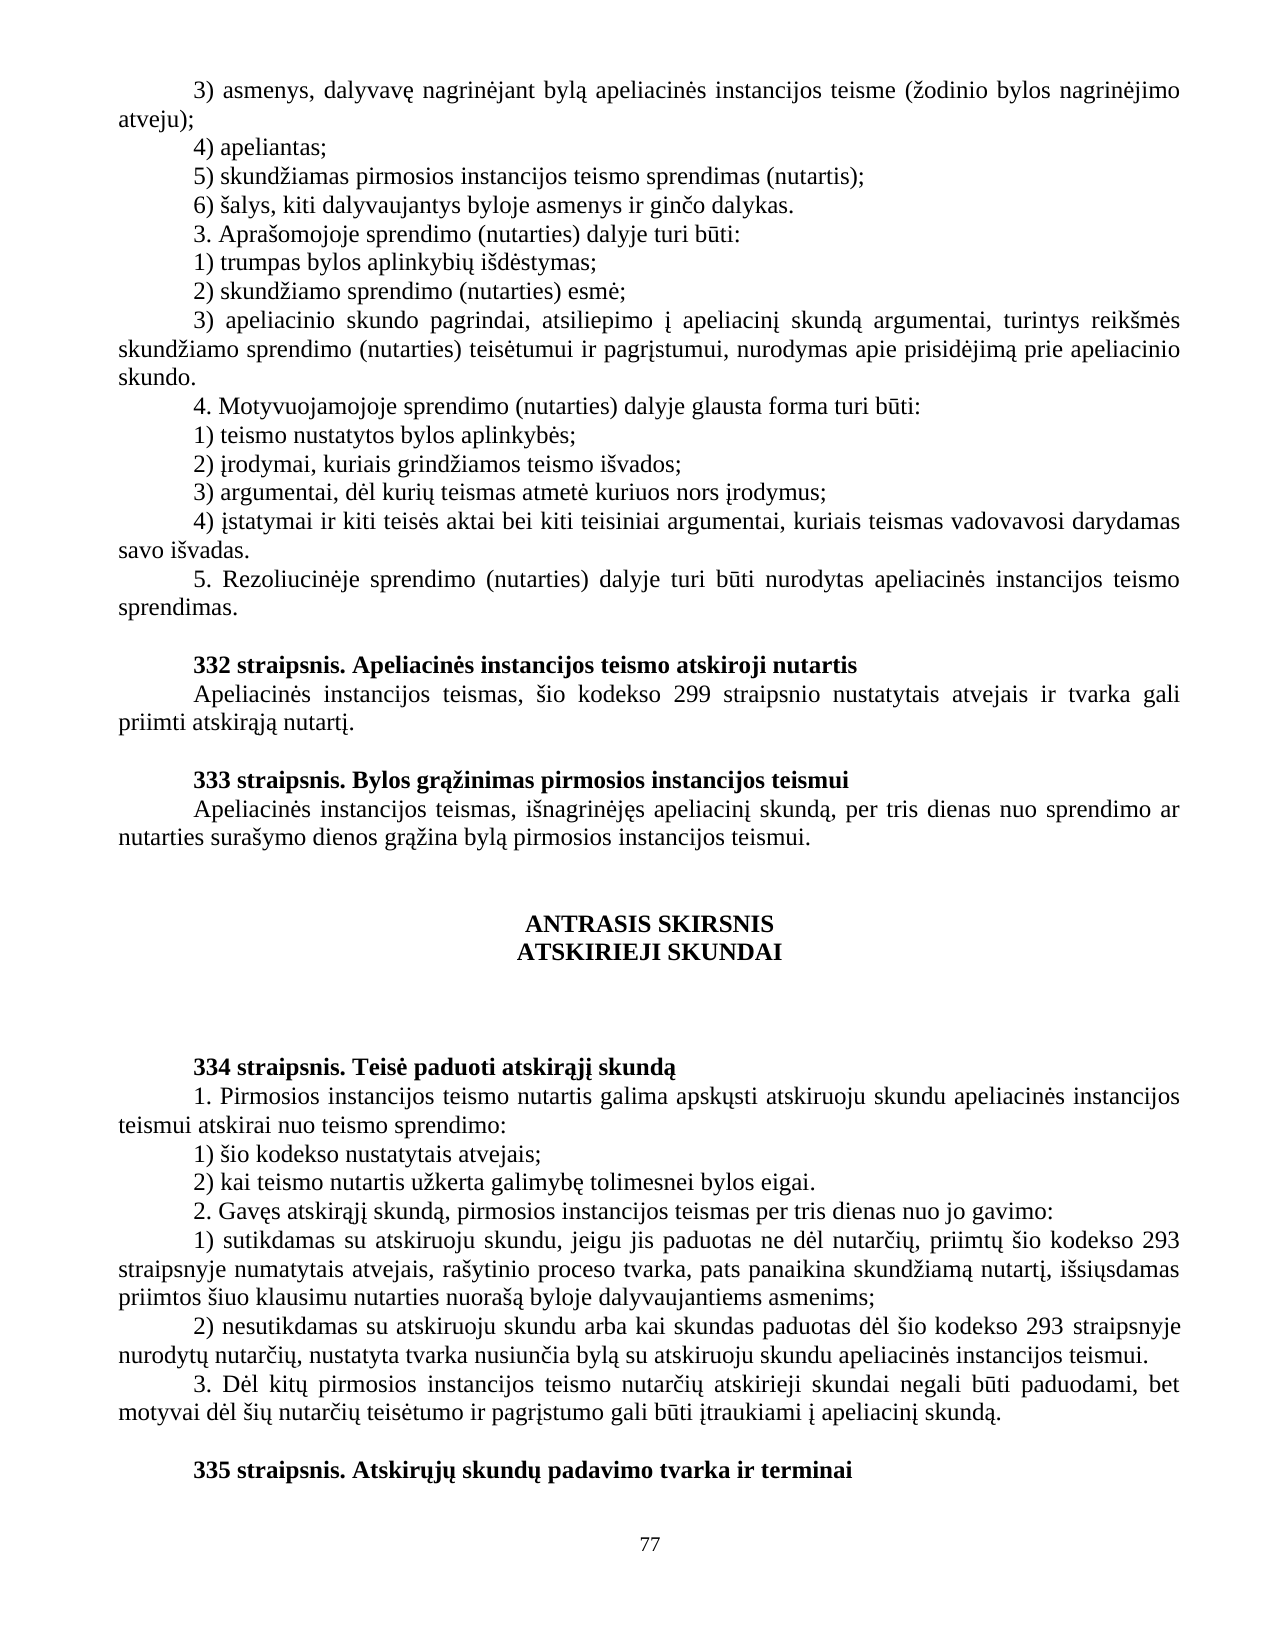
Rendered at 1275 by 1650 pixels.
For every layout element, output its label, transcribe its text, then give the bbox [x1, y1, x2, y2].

text 3) apeliacinio skundo pagrindai, atsiliepimo į apeliacinį skundą argumentai, turintys reikšmės skundžiamo sprendimo (nutarties) teisėtumui ir pagrįstumui, nurodymas apie prisidėjimą prie apeliacinio skundo. [118, 305, 1181, 391]
text 4) apeliantas; [193, 132, 1181, 161]
text Apeliacinės instancijos teismas, šio kodekso 299 straipsnio nustatytais atvejais ir tvarka gali priimti atskirąją nutartį. [118, 679, 1181, 736]
text 1) trumpas bylos aplinkybių išdėstymas; [193, 247, 1181, 276]
text 4. Motyvuojamojoje sprendimo (nutarties) dalyje glausta forma turi būti: [193, 391, 1181, 420]
text 5) skundžiamas pirmosios instancijos teismo sprendimas (nutartis); [193, 161, 1181, 190]
text 3. Dėl kitų pirmosios instancijos teismo nutarčių atskirieji skundai negali būti paduodami, bet motyvai dėl šių nutarčių teisėtumo ir pagrįstumo gali būti įtraukiami į apeliacinį skundą. [118, 1369, 1181, 1426]
text 3) argumentai, dėl kurių teismas atmetė kuriuos nors įrodymus; [193, 477, 1181, 506]
text Apeliacinės instancijos teismas, išnagrinėjęs apeliacinį skundą, per tris dienas nuo sprendimo ar nutarties surašymo dienos grąžina bylą pirmosios instancijos teismui. [118, 794, 1181, 851]
text 335 straipsnis. Atskirųjų skundų padavimo tvarka ir terminai [118, 1455, 1181, 1484]
text 3) asmenys, dalyvavę nagrinėjant bylą apeliacinės instancijos teisme (žodinio bylos nagrinėjimo atveju); [118, 75, 1181, 132]
text 2) skundžiamo sprendimo (nutarties) esmė; [193, 276, 1181, 305]
text 3. Aprašomojoje sprendimo (nutarties) dalyje turi būti: [193, 219, 1181, 247]
text 1) sutikdamas su atskiruoju skundu, jeigu jis paduotas ne dėl nutarčių, priimtų šio kodekso 293 straipsnyje numatytais atvejais, rašytinio proceso tvarka, pats panaikina skundžiamą nutartį, išsiųsdamas priimtos šiuo klausimu nutarties nuorašą byloje dalyvaujantiems asmenims; [118, 1225, 1181, 1311]
text 2) įrodymai, kuriais grindžiamos teismo išvados; [193, 449, 1181, 477]
text ATSKIRIEJI SKUNDAI [118, 937, 1181, 966]
text 1) teismo nustatytos bylos aplinkybės; [193, 420, 1181, 449]
text 1) šio kodekso nustatytais atvejais; [118, 1139, 1181, 1167]
text ANTRASIS SKIRSNIS [118, 909, 1181, 937]
text 333 straipsnis. Bylos grąžinimas pirmosios instancijos teismui [118, 765, 1181, 794]
text 2) nesutikdamas su atskiruoju skundu arba kai skundas paduotas dėl šio kodekso 293 straipsnyje nurodytų nutarčių, nustatyta tvarka nusiunčia bylą su atskiruoju skundu apeliacinės instancijos teismui. [118, 1311, 1181, 1369]
text 5. Rezoliucinėje sprendimo (nutarties) dalyje turi būti nurodytas apeliacinės instancijos teismo sprendimas. [118, 564, 1181, 621]
text 334 straipsnis. Teisė paduoti atskirąjį skundą [118, 1052, 1181, 1081]
text 4) įstatymai ir kiti teisės aktai bei kiti teisiniai argumentai, kuriais teismas vadovavosi darydamas savo išvadas. [118, 506, 1181, 564]
text 332 straipsnis. Apeliacinės instancijos teismo atskiroji nutartis [193, 650, 1181, 679]
text 2. Gavęs atskirąjį skundą, pirmosios instancijos teismas per tris dienas nuo jo gavimo: [118, 1196, 1181, 1225]
text 6) šalys, kiti dalyvaujantys byloje asmenys ir ginčo dalykas. [193, 190, 1181, 219]
text 2) kai teismo nutartis užkerta galimybę tolimesnei bylos eigai. [118, 1167, 1181, 1196]
text 1. Pirmosios instancijos teismo nutartis galima apskųsti atskiruoju skundu apeliacinės instancijos teismui atskirai nuo teismo sprendimo: [118, 1081, 1181, 1139]
